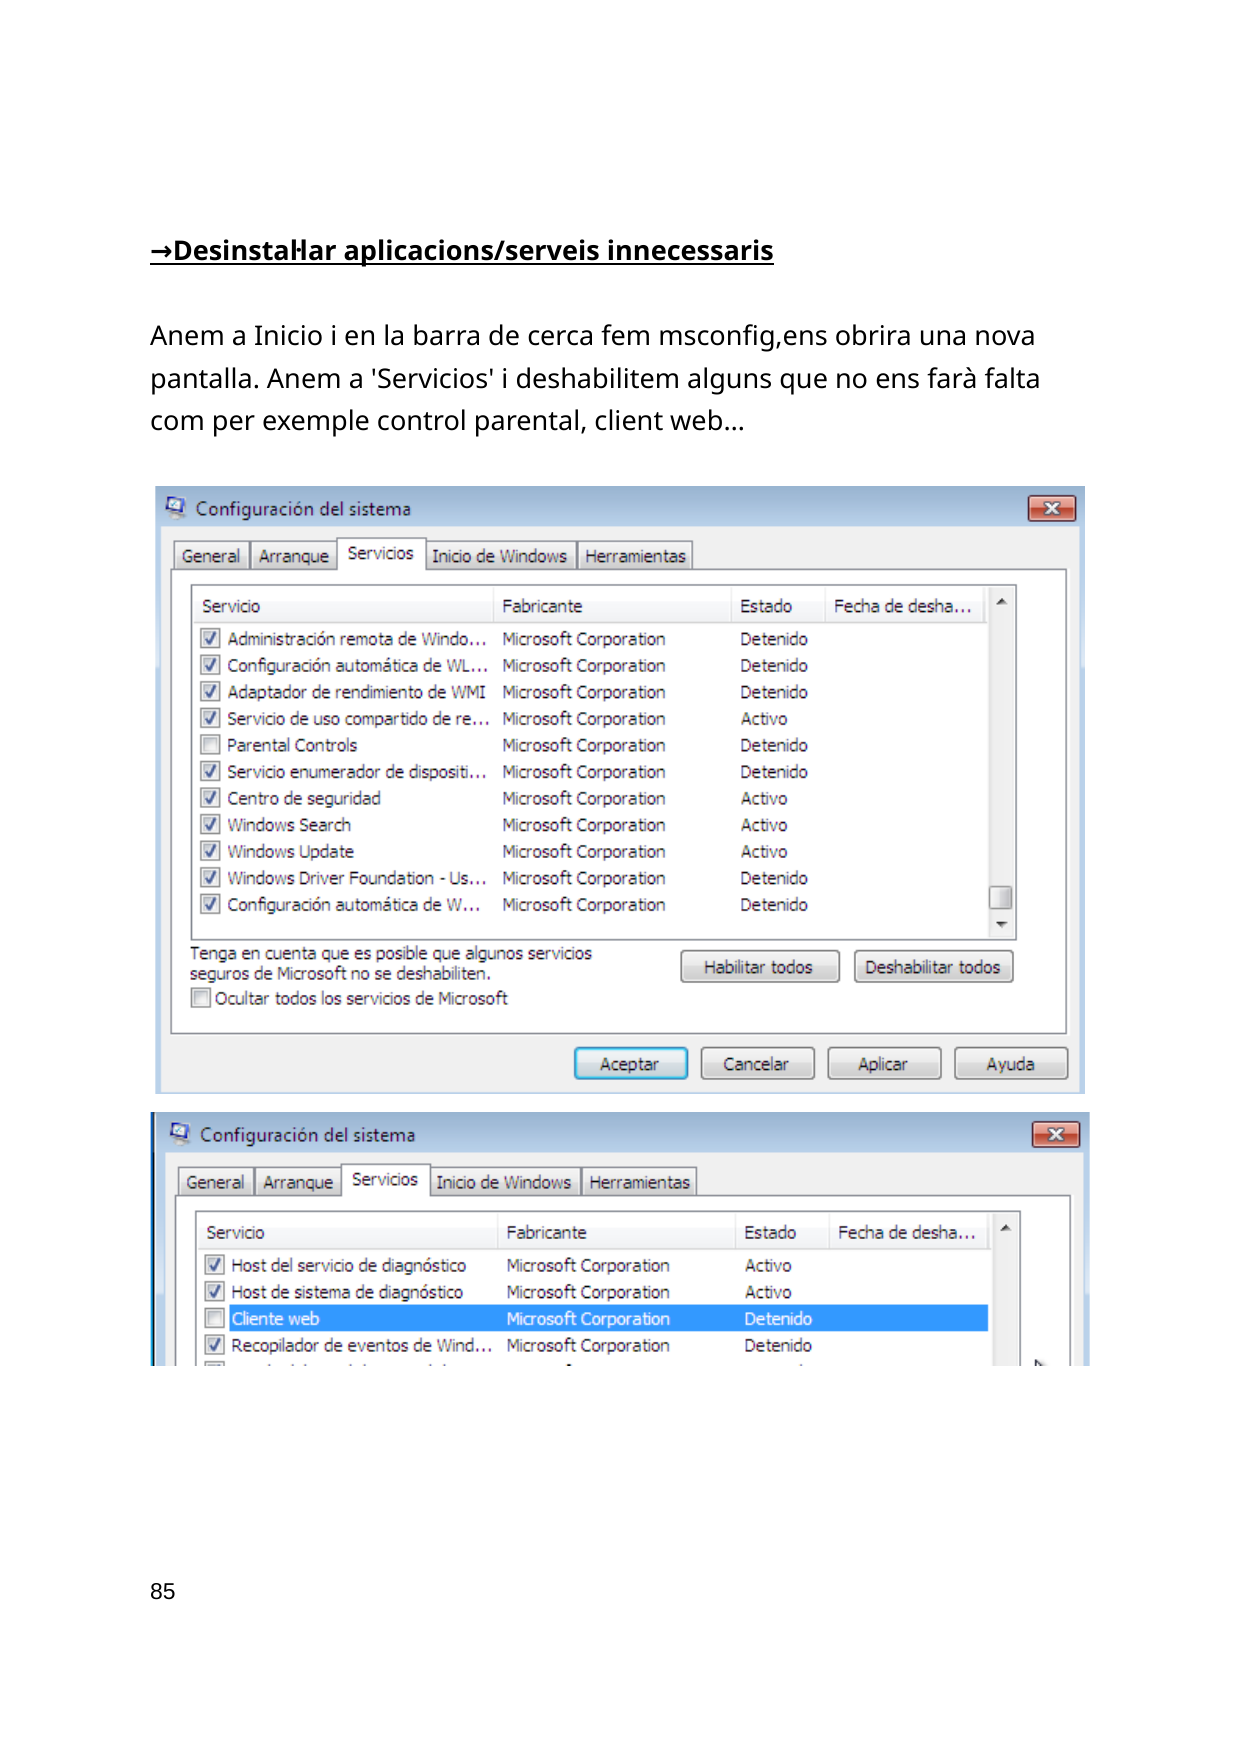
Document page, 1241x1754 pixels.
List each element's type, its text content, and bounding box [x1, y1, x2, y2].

text →Desinstal·lar aplicacions/serveis innecessaris [150, 232, 1090, 269]
text Anem a Inicio i en la barra de cerca fem msconfig,ens obrira una nova pantalla. Anem a 'Servicios' i deshabilitem alguns que no ens farà falta com per exemple control parental, client web… [150, 317, 1090, 438]
picture [150, 1112, 1090, 1366]
picture [155, 486, 1085, 1094]
